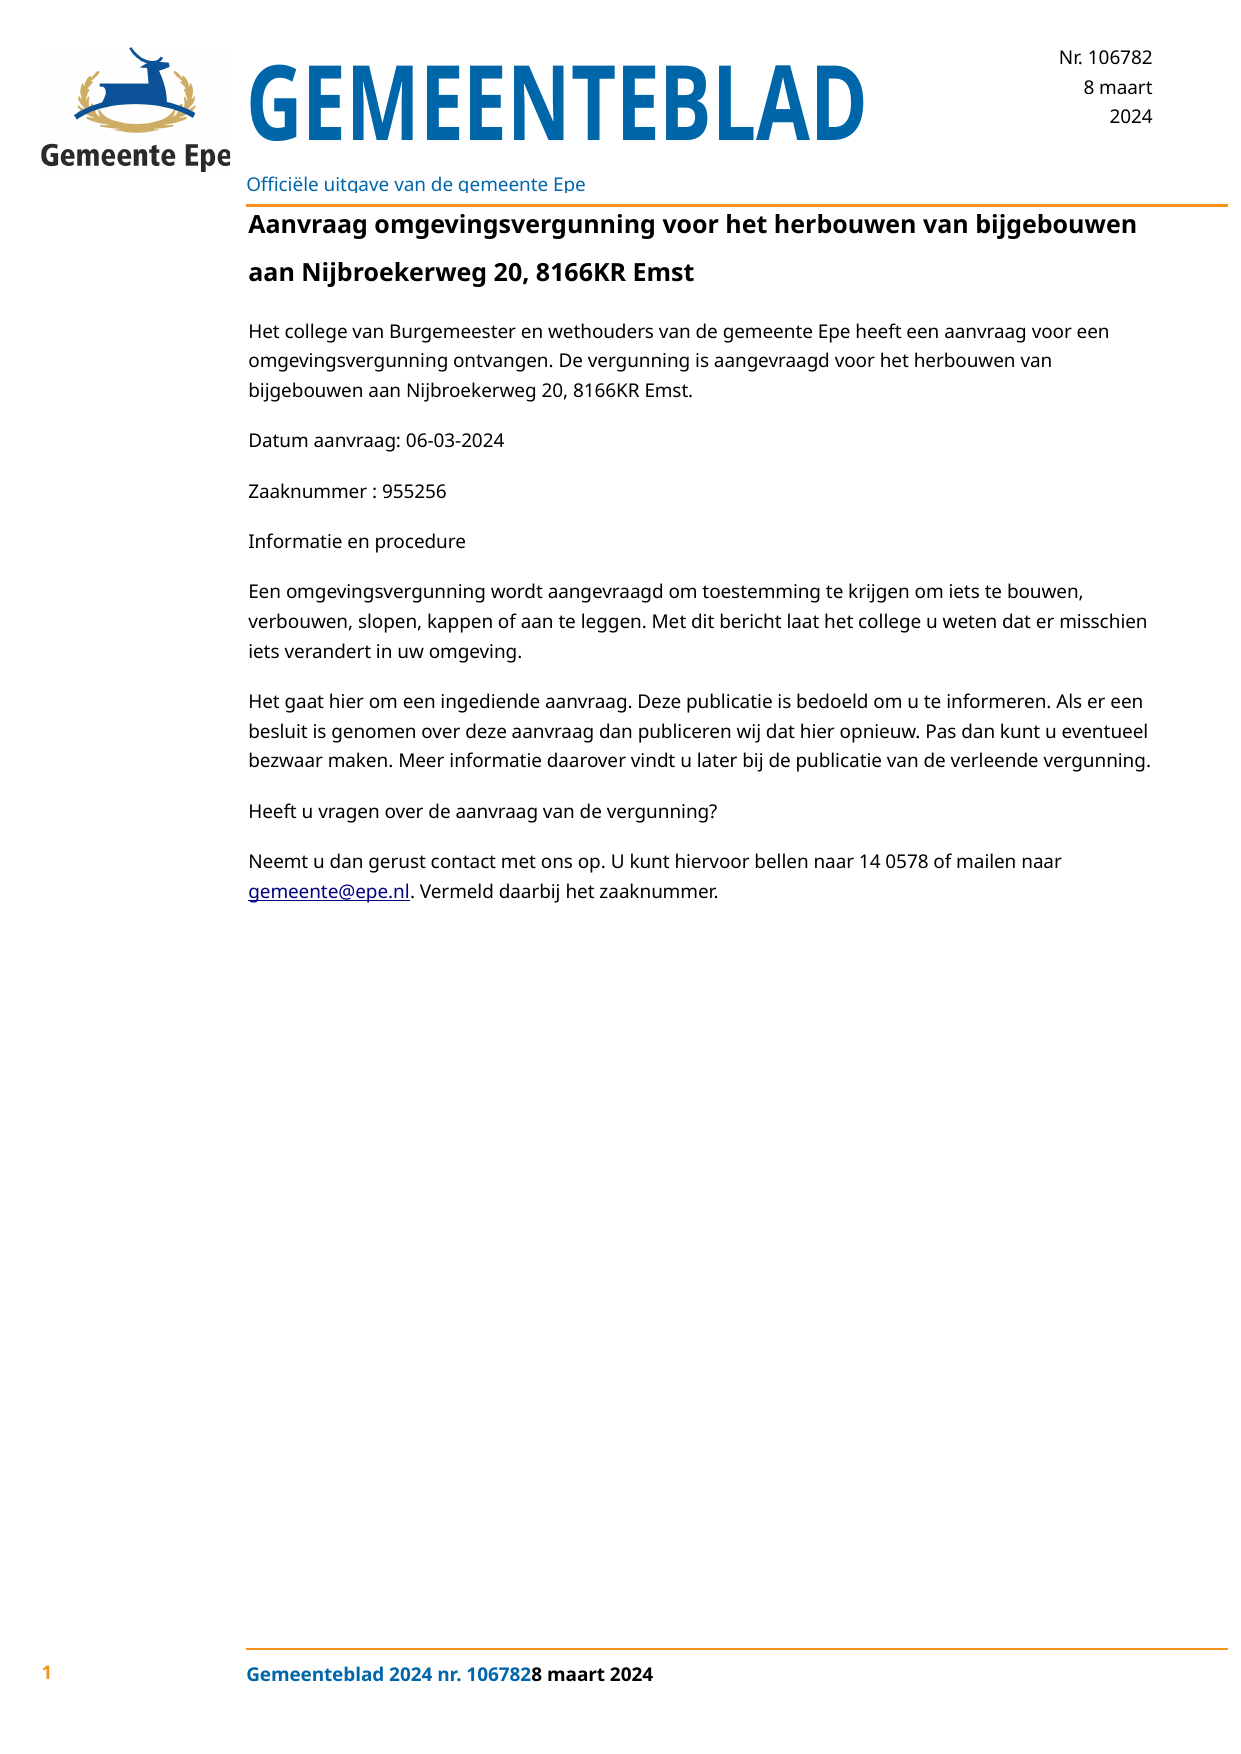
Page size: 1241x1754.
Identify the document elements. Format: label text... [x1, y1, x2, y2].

text Het gaat hier om een ingediende aanvraag. Deze publicatie is bedoeld om u te informeren. Als er een besluit is genomen over deze aanvraag dan publiceren wij dat hier opnieuw. Pas dan kunt u eventueel bezwaar maken. Meer informatie daarover vindt u later bij de publicatie van de verleende vergunning. [248, 688, 1152, 773]
text Datum aanvraag: 06-03-2024 [248, 427, 1152, 453]
text Het college van Burgemeester en wethouders van de gemeente Epe heeft een aanvraag voor een omgevingsvergunning ontvangen. De vergunning is aangevraagd voor het herbouwen van bijgebouwen aan Nijbroekerweg 20, 8166KR Emst. [248, 318, 1152, 403]
text Neemt u dan gerust contact met ons op. U kunt hiervoor bellen naar 14 0578 of mailen naar gemeente@epe.nl. Vermeld daarbij het zaaknummer. [248, 848, 1152, 904]
text Heeft u vragen over de aanvraag van de vergunning? [248, 798, 1152, 824]
text Een omgevingsvergunning wordt aangevraagd om toestemming te krijgen om iets te bouwen, verbouwen, slopen, kappen of aan te leggen. Met dit bericht laat het college u weten dat er misschien iets verandert in uw omgeving. [248, 579, 1152, 664]
picture [41, 47, 231, 172]
text Aanvraag omgevingsvergunning voor het herbouwen van bijgebouwen aan Nijbroekerweg 20, 8166KR Emst [248, 207, 1152, 288]
text Zaaknummer : 955256 [248, 478, 1152, 504]
text Informatie en procedure [248, 528, 1152, 554]
